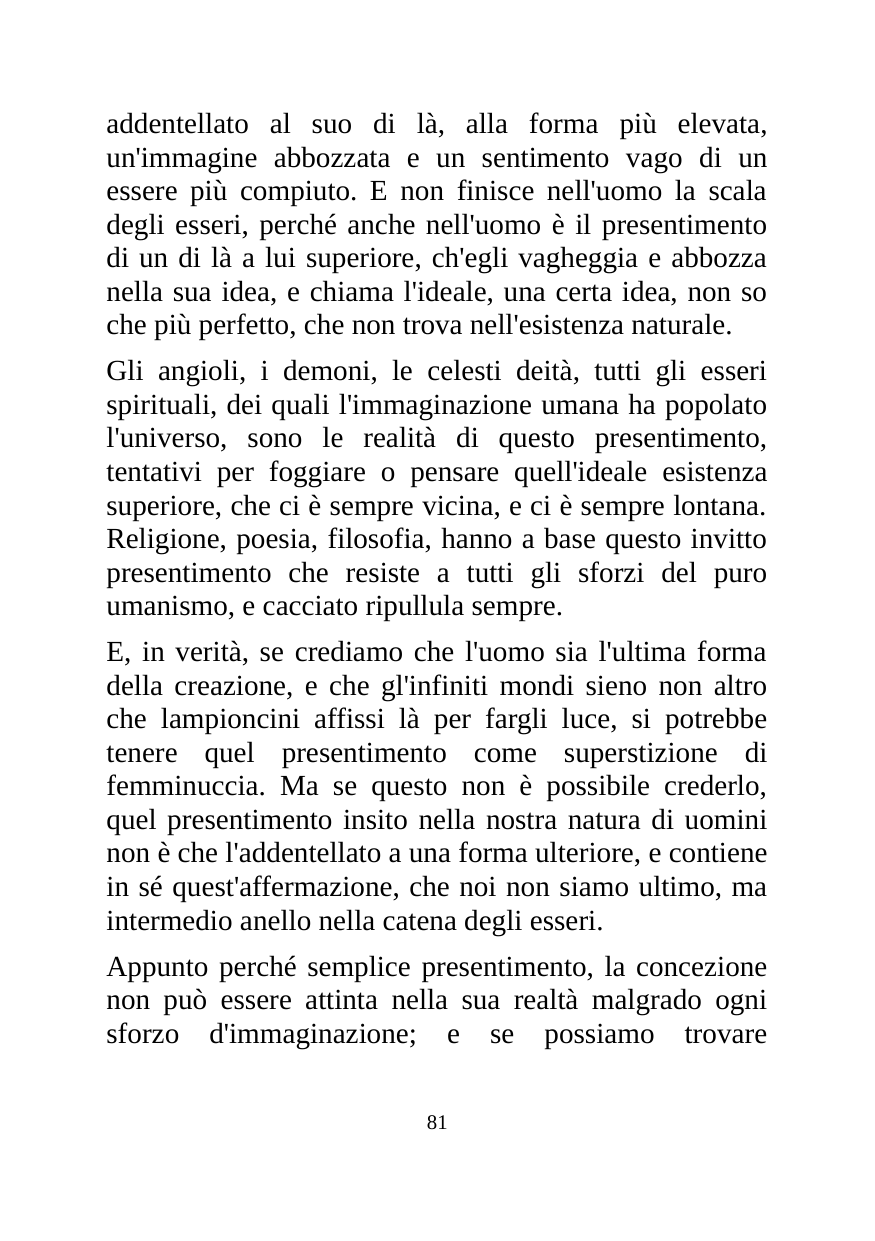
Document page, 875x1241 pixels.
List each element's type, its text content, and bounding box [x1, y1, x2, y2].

text addentellato al suo di là, alla forma più elevata, un'immagine abbozzata e un sentimento vago di un essere più compiuto. E non finisce nell'uomo la scala degli esseri, perché anche nell'uomo è il presentimento di un di là a lui superiore, ch'egli vagheggia e abbozza nella sua idea, e chiama l'ideale, una certa idea, non so che più perfetto, che non trova nell'esistenza naturale. [106, 106, 768, 341]
text Appunto perché semplice presentimento, la concezione non può essere attinta nella sua realtà malgrado ogni sforzo d'immaginazione; e se possiamo trovare [106, 949, 768, 1049]
text Gli angioli, i demoni, le celesti deità, tutti gli esseri spirituali, dei quali l'immaginazione umana ha popolato l'universo, sono le realità di questo presentimento, tentativi per foggiare o pensare quell'ideale esistenza superiore, che ci è sempre vicina, e ci è sempre lontana. Religione, poesia, filosofia, hanno a base questo invitto presentimento che resiste a tutti gli sforzi del puro umanismo, e cacciato ripullula sempre. [106, 353, 768, 622]
text E, in verità, se crediamo che l'uomo sia l'ultima forma della creazione, e che gl'infiniti mondi sieno non altro che lampioncini affissi là per fargli luce, si potrebbe tenere quel presentimento come superstizione di femminuccia. Ma se questo non è possibile crederlo, quel presentimento insito nella nostra natura di uomini non è che l'addentellato a una forma ulteriore, e contiene in sé quest'affermazione, che noi non siamo ultimo, ma intermedio anello nella catena degli esseri. [106, 634, 768, 936]
